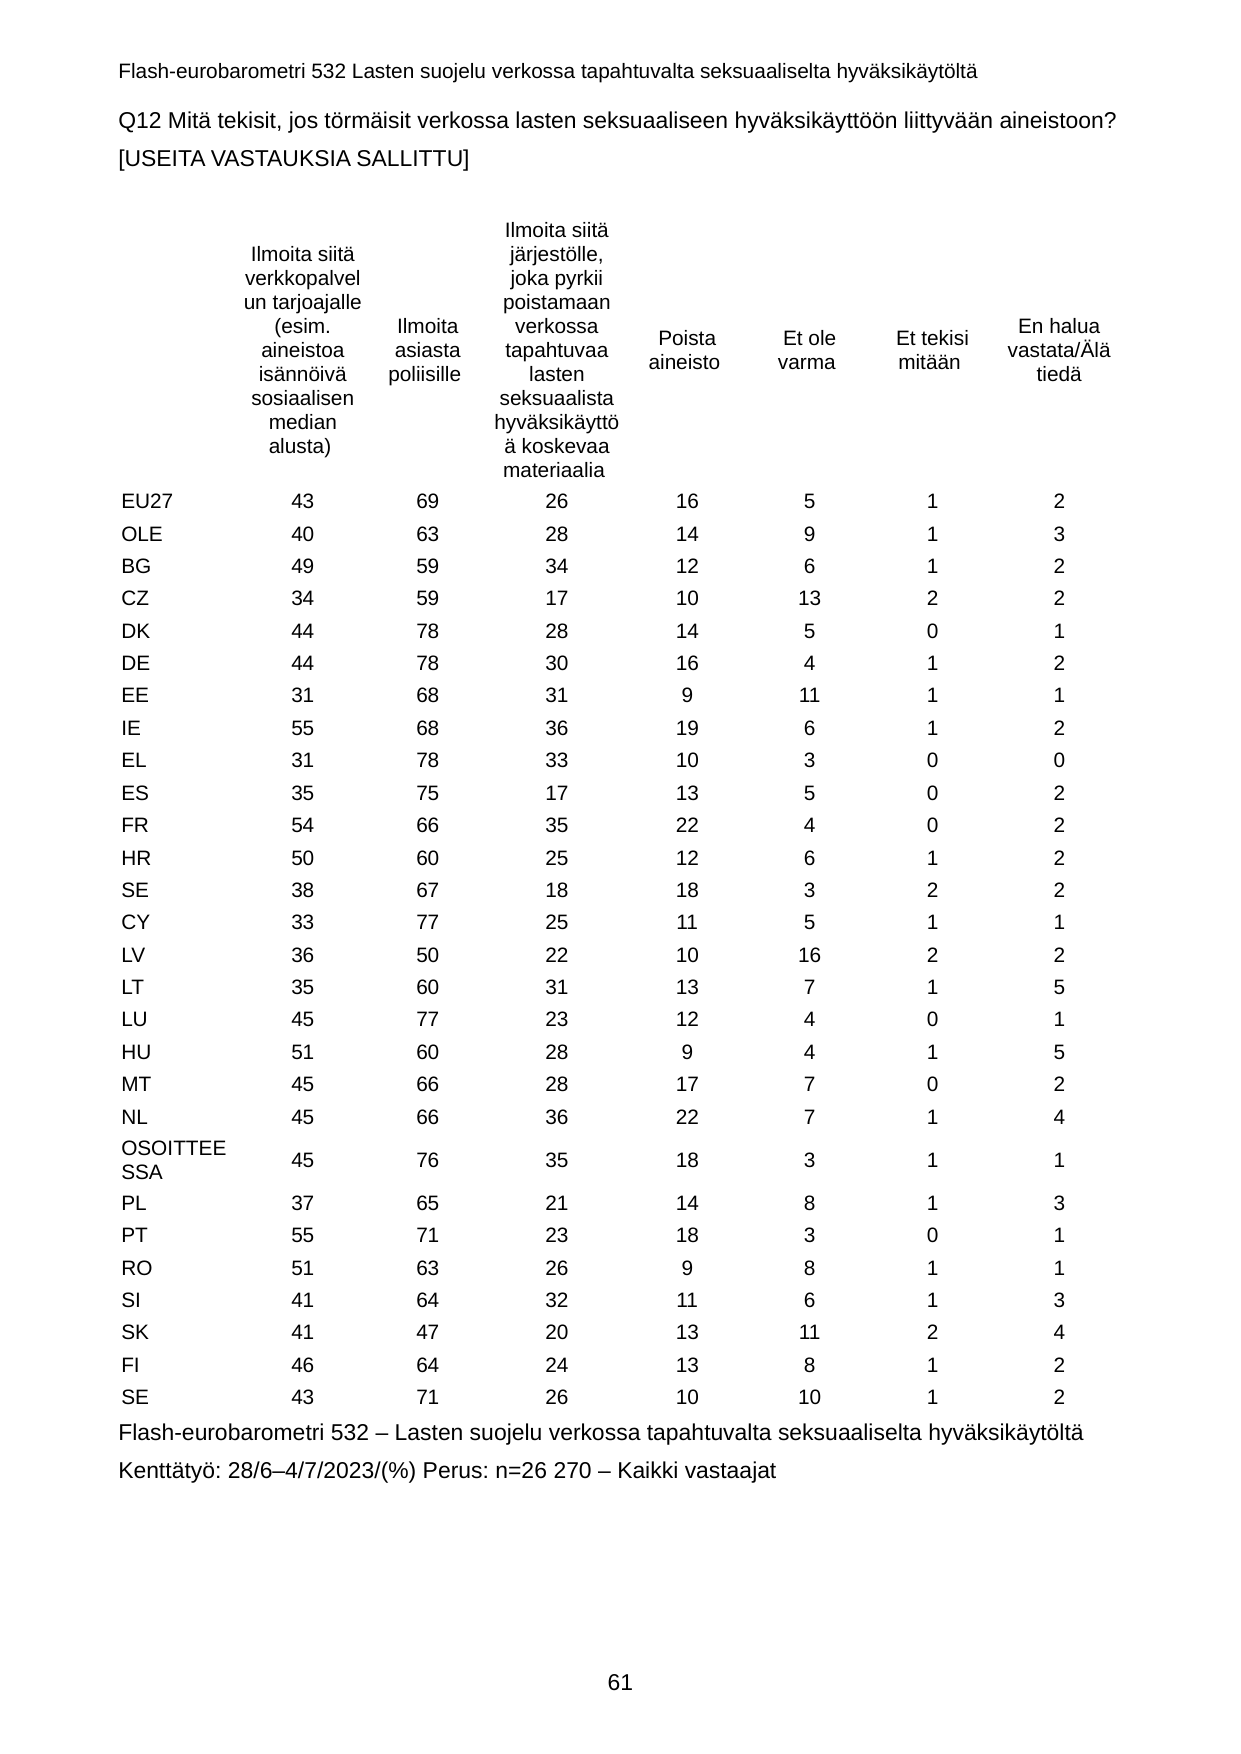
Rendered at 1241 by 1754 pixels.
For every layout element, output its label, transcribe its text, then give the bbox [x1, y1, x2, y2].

table_cell 2 [869, 938, 996, 971]
table_cell 2 [996, 776, 1122, 809]
table_cell 7 [750, 1100, 869, 1133]
table_cell 0 [869, 744, 996, 776]
table_cell 6 [750, 550, 869, 582]
table_cell 20 [489, 1316, 624, 1348]
table_cell 8 [750, 1186, 869, 1219]
table_cell PL [118, 1186, 239, 1219]
table_cell 1 [869, 517, 996, 549]
table_cell 43 [239, 485, 366, 517]
table_cell 0 [869, 776, 996, 809]
table_cell 2 [996, 485, 1122, 517]
text [USEITA VASTAUKSIA SALLITTU] [118, 145, 1122, 171]
table_cell 6 [750, 1284, 869, 1316]
table_cell 75 [366, 776, 489, 809]
table_cell 18 [489, 874, 624, 906]
table_cell 1 [869, 1133, 996, 1186]
table_cell 66 [366, 1068, 489, 1100]
table_cell 9 [624, 1251, 750, 1284]
table_cell 11 [624, 906, 750, 938]
table_cell 23 [489, 1219, 624, 1251]
table_cell 7 [750, 1068, 869, 1100]
table_cell 71 [366, 1219, 489, 1251]
table_cell 78 [366, 647, 489, 679]
table_cell 41 [239, 1284, 366, 1316]
table_cell 6 [750, 712, 869, 744]
table_cell 35 [489, 809, 624, 841]
table_header Ilmoita siitä järjestölle, joka pyrkii poistamaan verkossa tapahtuvaa lasten seksuaalista hyväksikäyttöä koskevaa materiaalia [489, 215, 624, 485]
table_cell 34 [239, 582, 366, 614]
table_cell 11 [624, 1284, 750, 1316]
table_cell 3 [750, 1219, 869, 1251]
table_cell IE [118, 712, 239, 744]
table_cell 1 [869, 1100, 996, 1133]
table_cell EE [118, 679, 239, 712]
table_cell 60 [366, 1036, 489, 1068]
table_cell DK [118, 614, 239, 647]
table_cell 8 [750, 1251, 869, 1284]
table_cell 1 [869, 679, 996, 712]
table_cell 14 [624, 614, 750, 647]
table_cell 19 [624, 712, 750, 744]
table_header Et ole varma [750, 215, 869, 485]
table_cell 0 [869, 809, 996, 841]
table_cell 1 [869, 906, 996, 938]
table_cell 33 [489, 744, 624, 776]
table_cell 69 [366, 485, 489, 517]
table_cell 1 [996, 679, 1122, 712]
table_cell 2 [996, 712, 1122, 744]
table_cell 68 [366, 712, 489, 744]
table_cell 1 [996, 1003, 1122, 1036]
table_cell 31 [239, 679, 366, 712]
table_cell 2 [996, 938, 1122, 971]
table_cell 44 [239, 614, 366, 647]
table_cell 1 [869, 485, 996, 517]
table_cell 3 [996, 1186, 1122, 1219]
table_cell 2 [996, 874, 1122, 906]
table_cell MT [118, 1068, 239, 1100]
table_cell 36 [239, 938, 366, 971]
table_cell OLE [118, 517, 239, 549]
table_cell LU [118, 1003, 239, 1036]
table_cell 5 [996, 1036, 1122, 1068]
table_cell 45 [239, 1133, 366, 1186]
table_cell 26 [489, 485, 624, 517]
table_cell ES [118, 776, 239, 809]
table_cell 25 [489, 906, 624, 938]
table_cell 17 [624, 1068, 750, 1100]
table_cell 5 [750, 485, 869, 517]
table_cell EL [118, 744, 239, 776]
table_cell 50 [366, 938, 489, 971]
table_cell 9 [624, 1036, 750, 1068]
table_cell 3 [750, 874, 869, 906]
table_cell 2 [869, 1316, 996, 1348]
table_cell 37 [239, 1186, 366, 1219]
table_cell 2 [996, 809, 1122, 841]
table_cell 14 [624, 517, 750, 549]
table_cell 2 [869, 582, 996, 614]
table_cell 78 [366, 744, 489, 776]
table_cell 4 [996, 1100, 1122, 1133]
table_cell 59 [366, 582, 489, 614]
table_cell 0 [869, 1219, 996, 1251]
table_cell 36 [489, 712, 624, 744]
table_cell 77 [366, 906, 489, 938]
table_cell 2 [996, 1381, 1122, 1413]
table_cell 1 [869, 971, 996, 1003]
table_cell 1 [869, 1349, 996, 1381]
table_cell FI [118, 1349, 239, 1381]
table_cell 55 [239, 712, 366, 744]
table_header En halua vastata/Älä tiedä [996, 215, 1122, 485]
table_cell 65 [366, 1186, 489, 1219]
table_cell DE [118, 647, 239, 679]
table_cell 31 [489, 679, 624, 712]
table_cell 4 [750, 1036, 869, 1068]
table_cell HR [118, 841, 239, 873]
table_cell 28 [489, 1036, 624, 1068]
table_cell 47 [366, 1316, 489, 1348]
table_cell 1 [869, 1381, 996, 1413]
table_cell 31 [489, 971, 624, 1003]
table_cell 2 [996, 1068, 1122, 1100]
table_cell 1 [996, 1251, 1122, 1284]
table_cell NL [118, 1100, 239, 1133]
table_cell 63 [366, 517, 489, 549]
table_cell 22 [624, 809, 750, 841]
table_cell 5 [750, 906, 869, 938]
table_cell 1 [869, 550, 996, 582]
table_cell 54 [239, 809, 366, 841]
table_cell 55 [239, 1219, 366, 1251]
table_cell 45 [239, 1068, 366, 1100]
table_cell 1 [996, 614, 1122, 647]
table_cell 44 [239, 647, 366, 679]
table_cell 1 [869, 841, 996, 873]
table_cell BG [118, 550, 239, 582]
table_cell 16 [750, 938, 869, 971]
table_cell 16 [624, 485, 750, 517]
table_cell 31 [239, 744, 366, 776]
table_header Et tekisi mitään [869, 215, 996, 485]
table_cell 18 [624, 1219, 750, 1251]
table_cell 2 [869, 874, 996, 906]
table_cell 23 [489, 1003, 624, 1036]
table_cell 12 [624, 841, 750, 873]
table_cell 4 [996, 1316, 1122, 1348]
text Q12 Mitä tekisit, jos törmäisit verkossa lasten seksuaaliseen hyväksikäyttöön liittyvään aineistoon? [118, 107, 1122, 133]
table_cell 76 [366, 1133, 489, 1186]
table_cell 50 [239, 841, 366, 873]
table_cell 17 [489, 582, 624, 614]
table_cell 7 [750, 971, 869, 1003]
table_cell SE [118, 874, 239, 906]
table_cell 18 [624, 874, 750, 906]
table_cell LT [118, 971, 239, 1003]
table_cell 10 [624, 744, 750, 776]
table_cell 41 [239, 1316, 366, 1348]
table_cell 10 [624, 1381, 750, 1413]
table_cell 26 [489, 1251, 624, 1284]
table_cell 77 [366, 1003, 489, 1036]
table_cell 67 [366, 874, 489, 906]
table_cell 49 [239, 550, 366, 582]
table_cell 3 [750, 1133, 869, 1186]
table_cell 78 [366, 614, 489, 647]
table_cell 12 [624, 1003, 750, 1036]
table_cell 34 [489, 550, 624, 582]
table_cell 30 [489, 647, 624, 679]
table_cell 2 [996, 550, 1122, 582]
table_cell SI [118, 1284, 239, 1316]
table_cell 0 [869, 1068, 996, 1100]
table_cell 1 [869, 712, 996, 744]
table_cell 1 [996, 1219, 1122, 1251]
table_cell 8 [750, 1349, 869, 1381]
table_cell 10 [750, 1381, 869, 1413]
table_cell 45 [239, 1100, 366, 1133]
table_cell LV [118, 938, 239, 971]
table_cell 6 [750, 841, 869, 873]
table_cell 4 [750, 1003, 869, 1036]
table_header Ilmoita asiasta poliisille [366, 215, 489, 485]
table_cell 1 [869, 1186, 996, 1219]
table_cell 11 [750, 1316, 869, 1348]
table_cell 63 [366, 1251, 489, 1284]
table_cell SK [118, 1316, 239, 1348]
table_cell 13 [624, 1316, 750, 1348]
table_cell 10 [624, 582, 750, 614]
table_cell 3 [996, 1284, 1122, 1316]
table_cell 2 [996, 1349, 1122, 1381]
table_cell FR [118, 809, 239, 841]
table_cell 59 [366, 550, 489, 582]
table_cell 14 [624, 1186, 750, 1219]
table_cell 24 [489, 1349, 624, 1381]
table_cell 38 [239, 874, 366, 906]
table_cell 9 [750, 517, 869, 549]
table_cell 45 [239, 1003, 366, 1036]
table_cell 1 [869, 1036, 996, 1068]
table_cell 1 [869, 1251, 996, 1284]
text Kenttätyö: 28/6–4/7/2023/(%) Perus: n=26 270 – Kaikki vastaajat [118, 1457, 1122, 1484]
table_cell 33 [239, 906, 366, 938]
table_cell RO [118, 1251, 239, 1284]
table_cell 64 [366, 1349, 489, 1381]
table_cell 1 [869, 647, 996, 679]
table_cell 4 [750, 809, 869, 841]
table_cell 28 [489, 517, 624, 549]
table_cell 68 [366, 679, 489, 712]
table_cell 60 [366, 971, 489, 1003]
table_cell 4 [750, 647, 869, 679]
table_header Ilmoita siitä verkkopalvelun tarjoajalle (esim. aineistoa isännöivä sosiaalisen median alusta) [239, 215, 366, 485]
table_cell 35 [239, 971, 366, 1003]
table_cell 0 [869, 1003, 996, 1036]
table_cell 36 [489, 1100, 624, 1133]
table_cell 17 [489, 776, 624, 809]
table_cell 1 [869, 1284, 996, 1316]
table_cell 10 [624, 938, 750, 971]
table_cell 0 [996, 744, 1122, 776]
table_cell 46 [239, 1349, 366, 1381]
table_cell EU27 [118, 485, 239, 517]
table_cell 1 [996, 1133, 1122, 1186]
table_header [118, 215, 239, 485]
table_cell 40 [239, 517, 366, 549]
table_cell 51 [239, 1036, 366, 1068]
table_cell 13 [624, 1349, 750, 1381]
table_cell 5 [750, 776, 869, 809]
table_cell 18 [624, 1133, 750, 1186]
table_cell 28 [489, 1068, 624, 1100]
table_cell CZ [118, 582, 239, 614]
table_cell 5 [996, 971, 1122, 1003]
table_cell OSOITTEESSA [118, 1133, 239, 1186]
table_cell 2 [996, 582, 1122, 614]
table_cell 13 [624, 971, 750, 1003]
table_cell 22 [489, 938, 624, 971]
table_cell 2 [996, 841, 1122, 873]
table_cell 2 [996, 647, 1122, 679]
table_cell 32 [489, 1284, 624, 1316]
table_cell 51 [239, 1251, 366, 1284]
table_cell SE [118, 1381, 239, 1413]
table_cell PT [118, 1219, 239, 1251]
table_cell 25 [489, 841, 624, 873]
table_cell 5 [750, 614, 869, 647]
table_cell 35 [489, 1133, 624, 1186]
table_cell 13 [750, 582, 869, 614]
table_cell 13 [624, 776, 750, 809]
table_cell 66 [366, 1100, 489, 1133]
table_cell 3 [996, 517, 1122, 549]
table_cell 0 [869, 614, 996, 647]
table_cell HU [118, 1036, 239, 1068]
table_cell 60 [366, 841, 489, 873]
table_cell 12 [624, 550, 750, 582]
text Flash-eurobarometri 532 – Lasten suojelu verkossa tapahtuvalta seksuaaliselta hyväksikäytöltä [118, 1419, 1122, 1446]
table_header Poista aineisto [624, 215, 750, 485]
table_cell 22 [624, 1100, 750, 1133]
table_cell 28 [489, 614, 624, 647]
table_cell 11 [750, 679, 869, 712]
table_cell 35 [239, 776, 366, 809]
table_cell 66 [366, 809, 489, 841]
table_cell 21 [489, 1186, 624, 1219]
table_cell 3 [750, 744, 869, 776]
table_cell CY [118, 906, 239, 938]
table_cell 43 [239, 1381, 366, 1413]
table_cell 64 [366, 1284, 489, 1316]
table_cell 1 [996, 906, 1122, 938]
table_cell 71 [366, 1381, 489, 1413]
table_cell 16 [624, 647, 750, 679]
table_cell 9 [624, 679, 750, 712]
table_cell 26 [489, 1381, 624, 1413]
